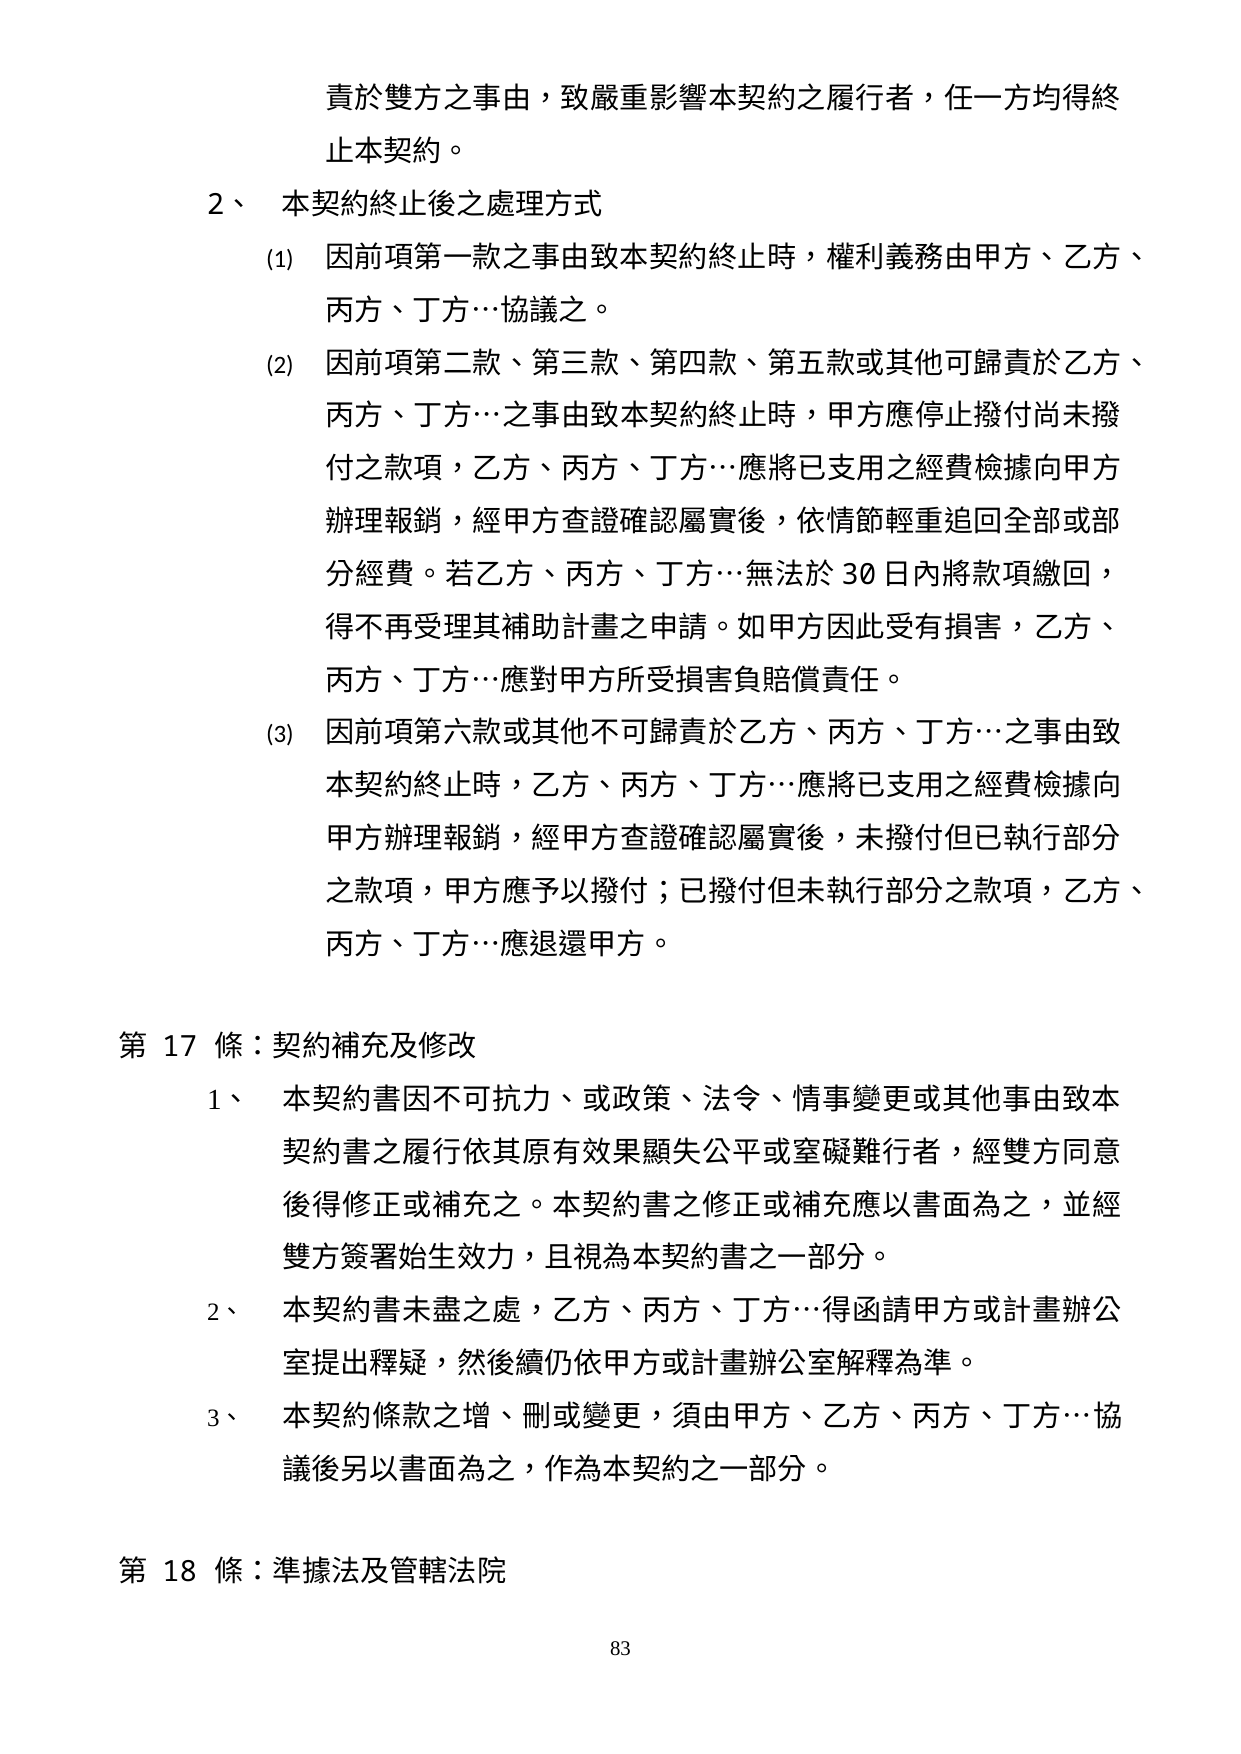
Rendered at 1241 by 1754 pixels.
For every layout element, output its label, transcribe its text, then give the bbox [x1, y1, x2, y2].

list 本契約書因不可抗力、或政策、法令、情事變更或其他事由致本契約書之履行依其原有效果顯失公平或窒礙難行者，經雙方同意後得修正或補充之。本契約書之修正或補充應以書面為之，並經雙方簽署始生效力，且視為本契約書之一部分。 [207, 1076, 1122, 1276]
text 第 18 條：準據法及管轄法院 [118, 1548, 1122, 1590]
list 責於雙方之事由，致嚴重影響本契約之履行者，任一方均得終止本契約。 [266, 75, 1122, 170]
list 因前項第二款、第三款、第四款、第五款或其他可歸責於乙方、丙方、丁方…之事由致本契約終止時，甲方應停止撥付尚未撥付之款項，乙方、丙方、丁方…應將已支用之經費檢據向甲方辦理報銷，經甲方查證確認屬實後，依情節輕重追回全部或部分經費。若乙方、丙方、丁方…無法於30日內將款項繳回，得不再受理其補助計畫之申請。如甲方因此受有損害，乙方、丙方、丁方…應對甲方所受損害負賠償責任。 [266, 339, 1122, 698]
list 本契約條款之增、刪或變更，須由甲方、乙方、丙方、丁方…協議後另以書面為之，作為本契約之一部分。 [207, 1392, 1122, 1487]
text 第 17 條：契約補充及修改 [118, 1023, 1122, 1065]
list 因前項第六款或其他不可歸責於乙方、丙方、丁方…之事由致本契約終止時，乙方、丙方、丁方…應將已支用之經費檢據向甲方辦理報銷，經甲方查證確認屬實後，未撥付但已執行部分之款項，甲方應予以撥付；已撥付但未執行部分之款項，乙方、丙方、丁方…應退還甲方。 [266, 709, 1122, 962]
list 本契約終止後之處理方式 [207, 181, 1122, 223]
list 因前項第一款之事由致本契約終止時，權利義務由甲方、乙方、丙方、丁方…協議之。 [266, 233, 1122, 329]
list 本契約書未盡之處，乙方、丙方、丁方…得函請甲方或計畫辦公室提出釋疑，然後續仍依甲方或計畫辦公室解釋為準。 [207, 1287, 1122, 1382]
